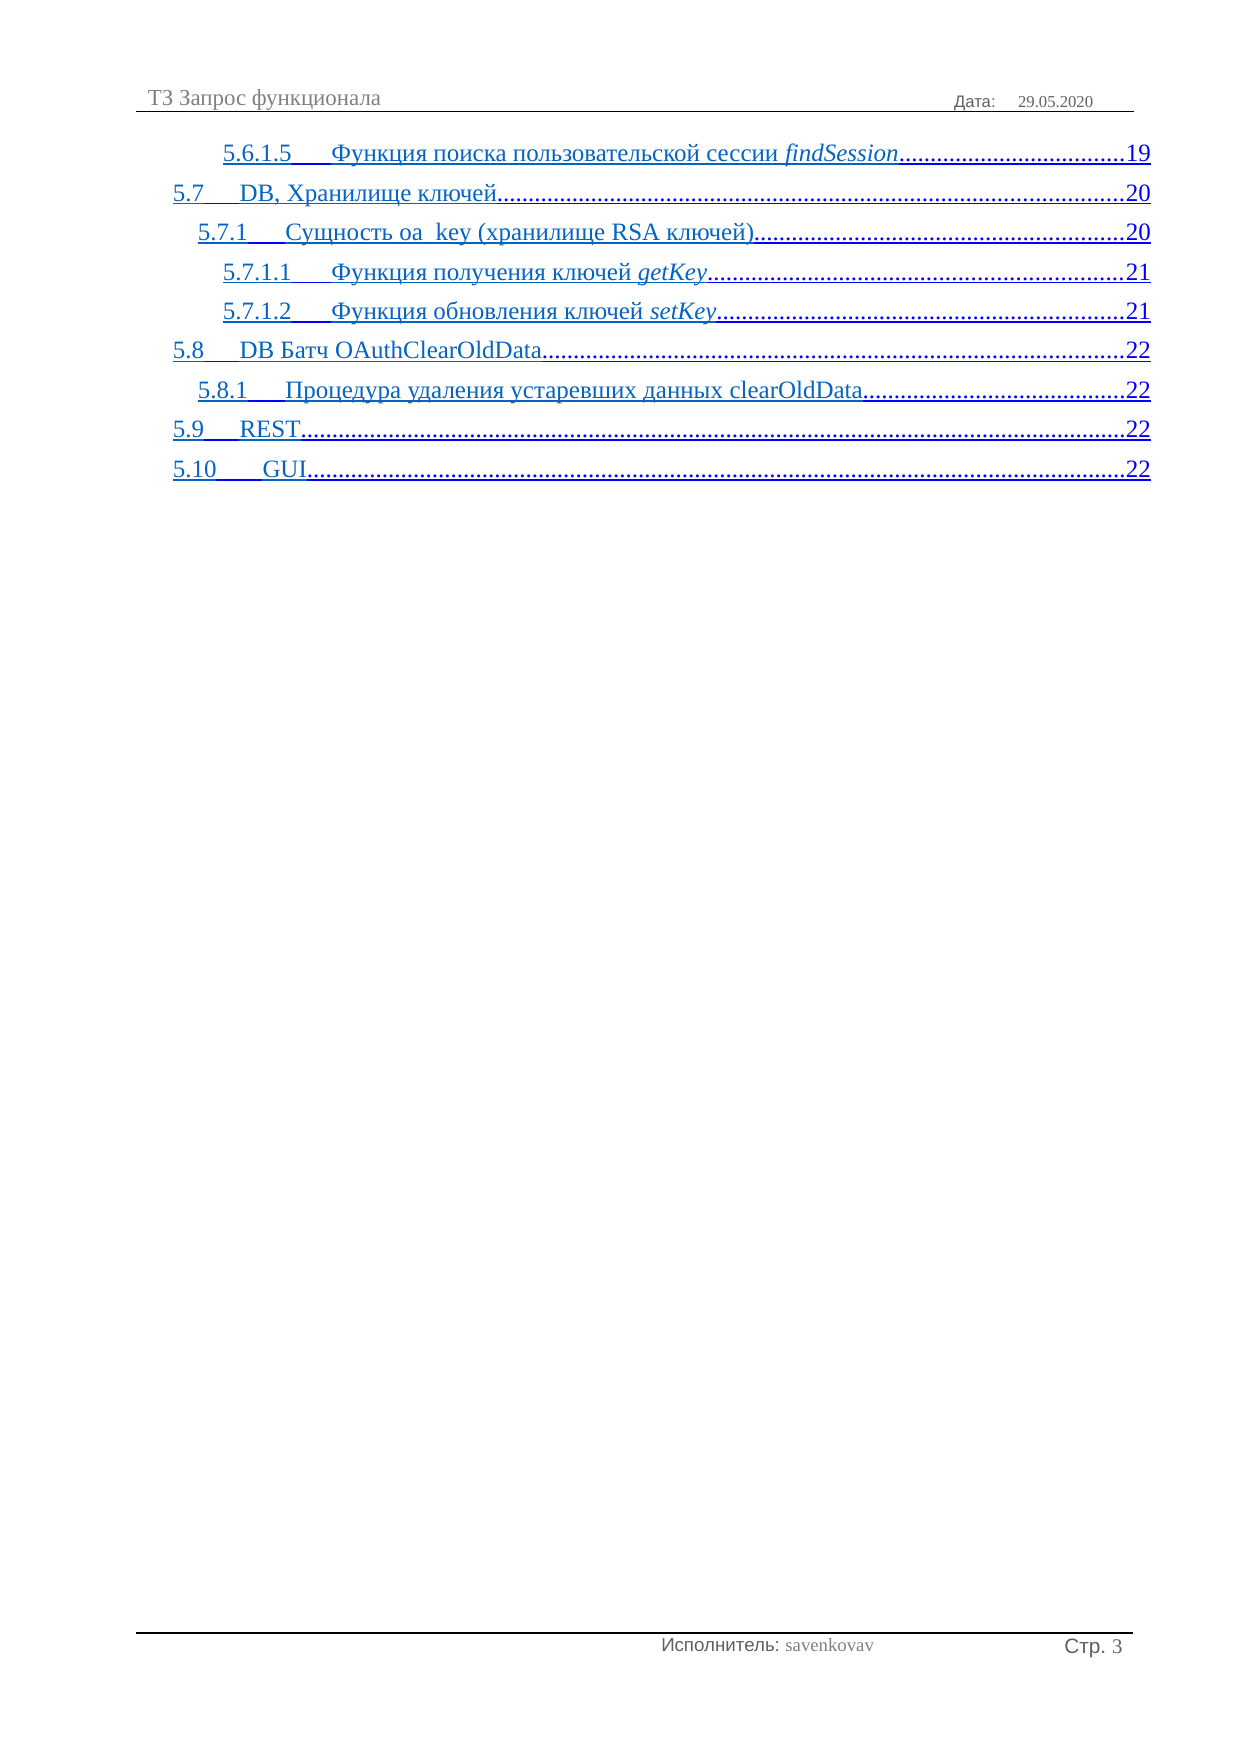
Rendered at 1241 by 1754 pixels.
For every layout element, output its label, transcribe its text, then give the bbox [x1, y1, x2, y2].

text 5.9 REST 22 [173, 414, 1152, 444]
text 5.7.1.1 Функция получения ключей getKey 21 [223, 257, 1152, 286]
text 5.7.1.2 Функция обновления ключей setKey 21 [223, 296, 1152, 325]
text 5.6.1.5 Функция поиска пользовательской сессии findSession 19 [223, 138, 1152, 167]
text 5.8.1 Процедура удаления устаревших данных clearOldData 22 [198, 375, 1152, 404]
text 5.7 DB, Хранилище ключей 20 [173, 178, 1152, 207]
text 5.7.1 Сущность oa_key (хранилище RSA ключей) 20 [198, 217, 1152, 246]
text 5.10 GUI 22 [173, 454, 1152, 483]
text 5.8 DB Батч OAuthClearOldData 22 [173, 336, 1152, 365]
